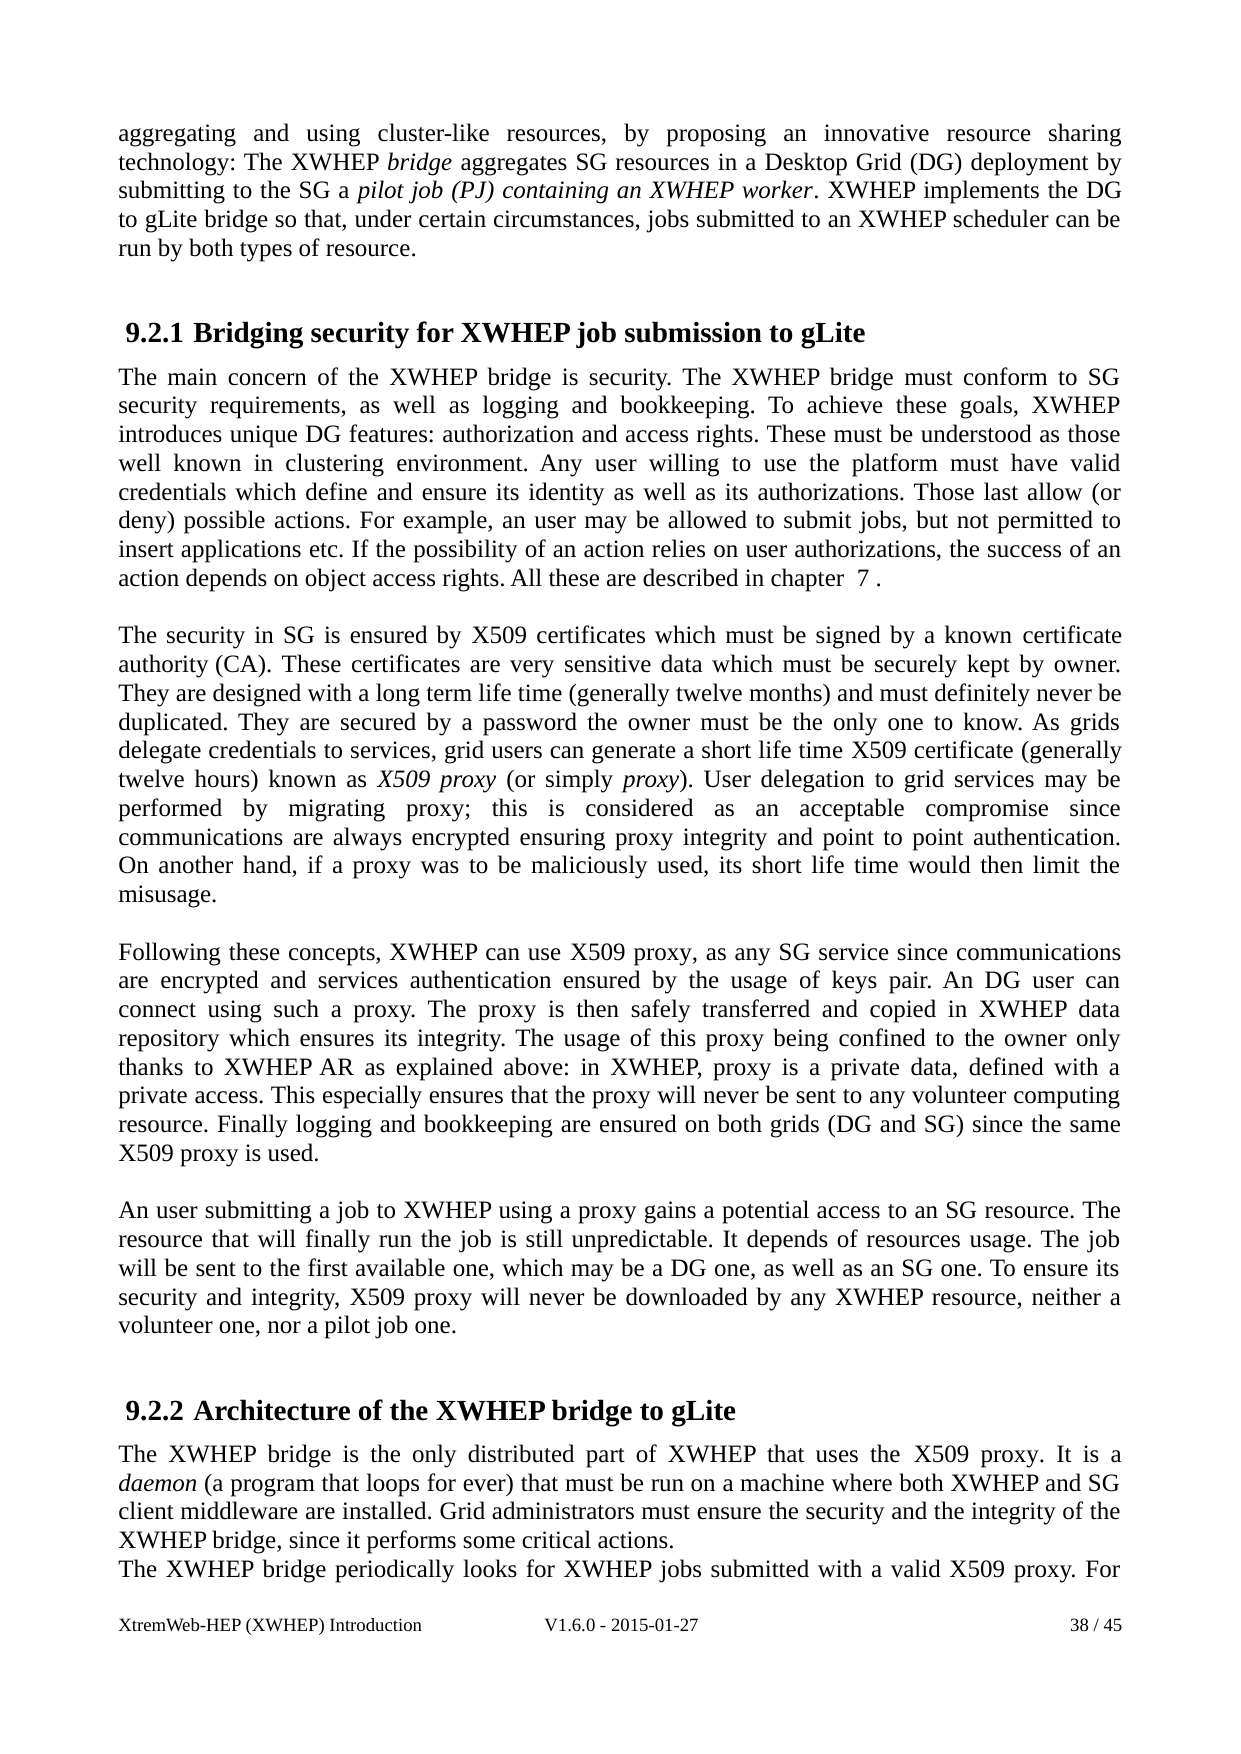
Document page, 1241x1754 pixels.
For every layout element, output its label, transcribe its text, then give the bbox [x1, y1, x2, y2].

text The XWHEP bridge is the only distributed part of XWHEP that uses the X509 proxy. It is a daemon (a program that loops for ever) that must be run on a machine where both XWHEP and SG client middleware are installed. Grid administrators must ensure the security and the integrity of the XWHEP bridge, since it performs some critical actions. [118, 1439, 1122, 1554]
text The main concern of the XWHEP bridge is security. The XWHEP bridge must conform to SG security requirements, as well as logging and bookkeeping. To achieve these goals, XWHEP introduces unique DG features: authorization and access rights. These must be understood as those well known in clustering environment. Any user willing to use the platform must have valid credentials which define and ensure its identity as well as its authorizations. Those last allow (or deny) possible actions. For example, an user may be allowed to submit jobs, but not permitted to insert applications etc. If the possibility of an action relies on user authorizations, the success of an action depends on object access rights. All these are described in chapter 7. [118, 362, 1122, 592]
text The security in SG is ensured by X509 certificates which must be signed by a known certificate authority (CA). These certificates are very sensitive data which must be securely kept by owner. They are designed with a long term life time (generally twelve months) and must definitely never be duplicated. They are secured by a password the owner must be the only one to know. As grids delegate credentials to services, grid users can generate a short life time X509 certificate (generally twelve hours) known as X509 proxy (or simply proxy). User delegation to grid services may be performed by migrating proxy; this is considered as an acceptable compromise since communications are always encrypted ensuring proxy integrity and point to point authentication. On another hand, if a proxy was to be maliciously used, its short life time would then limit the misusage. [118, 620, 1122, 908]
text The XWHEP bridge periodically looks for XWHEP jobs submitted with a valid X509 proxy. For [118, 1554, 1122, 1583]
text Following these concepts, XWHEP can use X509 proxy, as any SG service since communications are encrypted and services authentication ensured by the usage of keys pair. An DG user can connect using such a proxy. The proxy is then safely transferred and copied in XWHEP data repository which ensures its integrity. The usage of this proxy being confined to the owner only thanks to XWHEP AR as explained above: in XWHEP, proxy is a private data, defined with a private access. This especially ensures that the proxy will never be sent to any volunteer computing resource. Finally logging and bookkeeping are ensured on both grids (DG and SG) since the same X509 proxy is used. [118, 937, 1122, 1167]
text aggregating and using cluster-like resources, by proposing an innovative resource sharing technology: The XWHEP bridge aggregates SG resources in a Desktop Grid (DG) deployment by submitting to the SG a pilot job (PJ) containing an XWHEP worker. XWHEP implements the DG to gLite bridge so that, under certain circumstances, jobs submitted to an XWHEP scheduler can be run by both types of resource. [118, 118, 1122, 262]
subtitle Bridging security for XWHEP job submission to gLite [118, 316, 1122, 349]
subtitle Architecture of the XWHEP bridge to gLite [118, 1393, 1122, 1426]
text An user submitting a job to XWHEP using a proxy gains a potential access to an SG resource. The resource that will finally run the job is still unpredictable. It depends of resources usage. The job will be sent to the first available one, which may be a DG one, as well as an SG one. To ensure its security and integrity, X509 proxy will never be downloaded by any XWHEP resource, neither a volunteer one, nor a pilot job one. [118, 1195, 1122, 1339]
